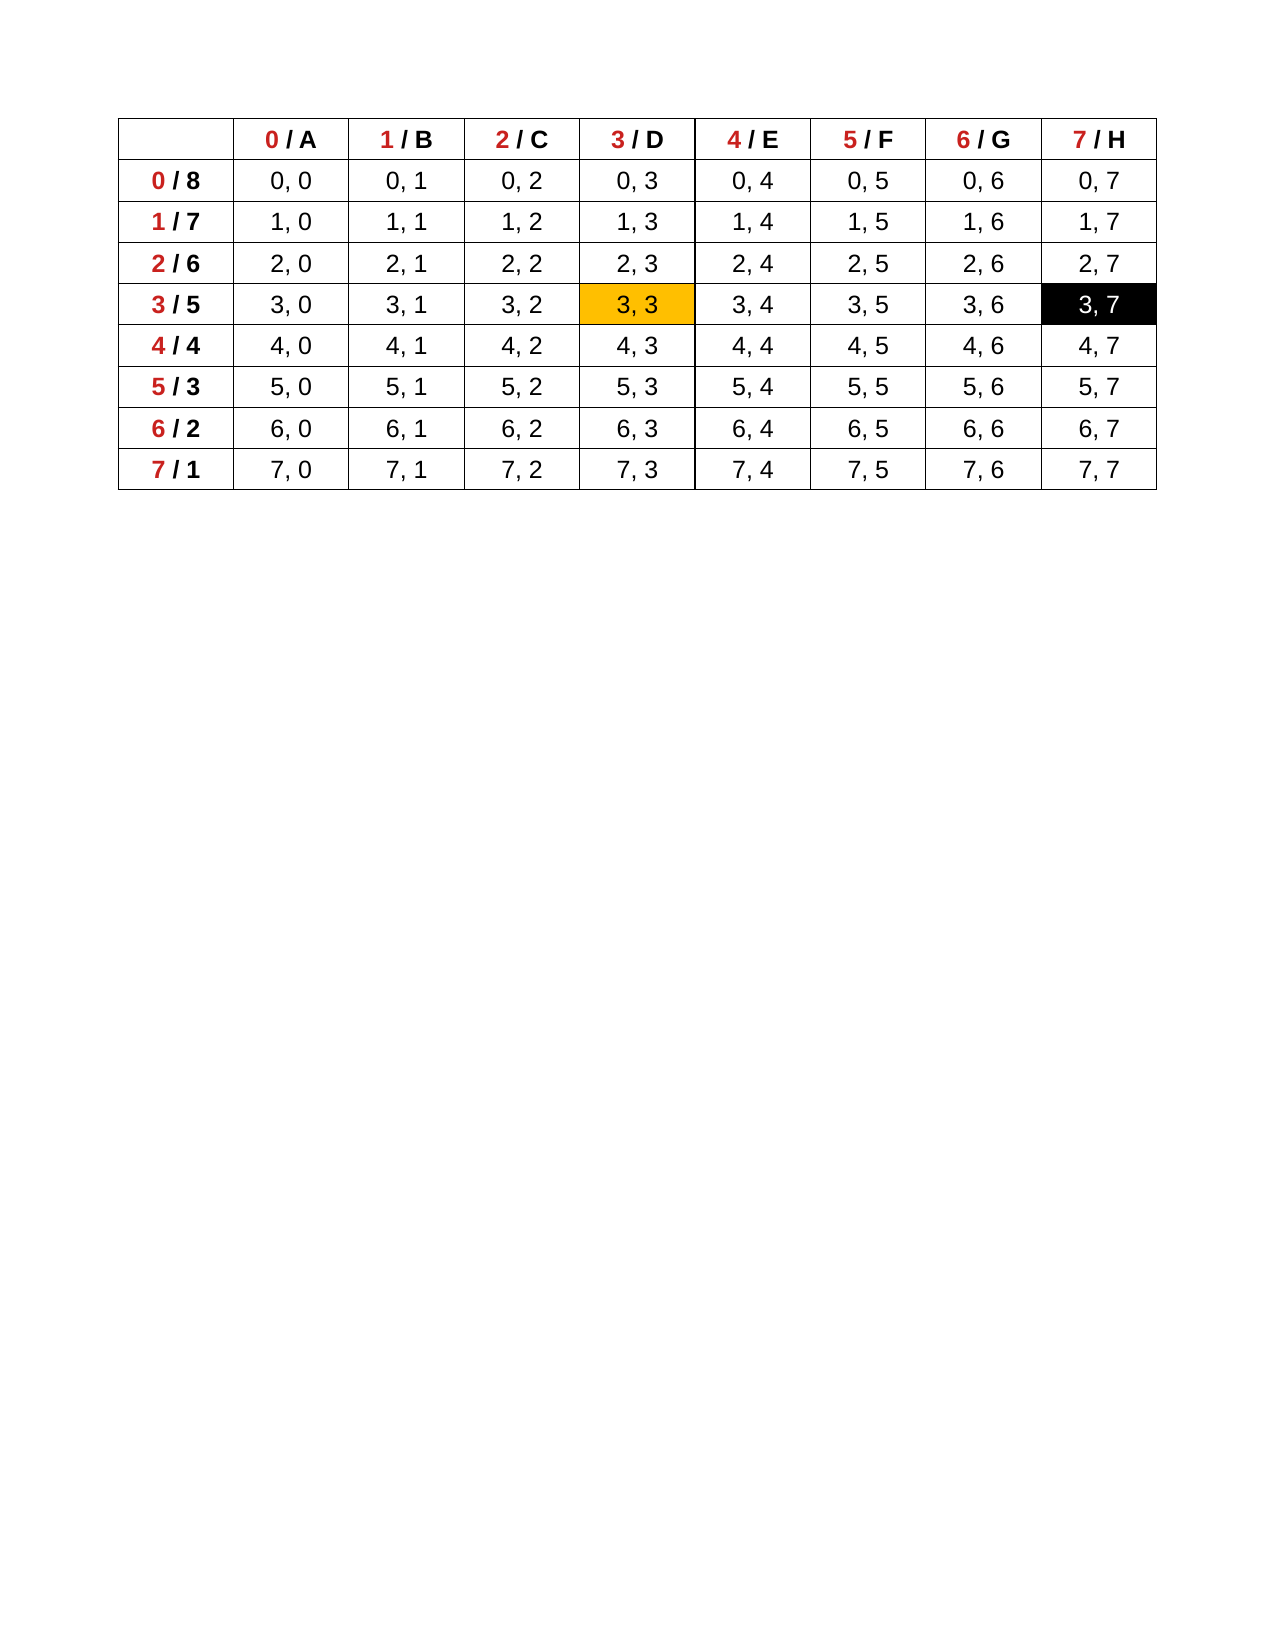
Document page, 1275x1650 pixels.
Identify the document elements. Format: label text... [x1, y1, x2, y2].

table_cell 3, 4 [696, 284, 810, 324]
table_cell 1, 7 [1042, 202, 1156, 242]
table_header 5 / F [811, 119, 925, 159]
table_cell 4, 1 [349, 325, 464, 366]
table_cell 5, 2 [465, 367, 579, 407]
table_cell 6, 4 [696, 408, 810, 448]
table_cell 4, 2 [465, 325, 579, 366]
table_header 0 / A [234, 119, 348, 159]
table_cell 4 / 4 [119, 325, 233, 366]
table_cell 4, 5 [811, 325, 925, 366]
table_cell 0, 2 [465, 160, 579, 201]
table_cell 5, 0 [234, 367, 348, 407]
table_cell 2, 6 [926, 243, 1041, 283]
table_cell 0, 1 [349, 160, 464, 201]
table_cell 6, 1 [349, 408, 464, 448]
table_cell 3, 1 [349, 284, 464, 324]
table_cell 7, 0 [234, 449, 348, 489]
table_cell 2 / 6 [119, 243, 233, 283]
table_cell 7 / 1 [119, 449, 233, 489]
table_cell 5 / 3 [119, 367, 233, 407]
table_cell 1 / 7 [119, 202, 233, 242]
table_cell 3, 5 [811, 284, 925, 324]
table_cell 3, 2 [465, 284, 579, 324]
table_cell 7, 1 [349, 449, 464, 489]
table_cell 5, 1 [349, 367, 464, 407]
table_cell 7, 7 [1042, 449, 1156, 489]
table_cell 7, 6 [926, 449, 1041, 489]
table_cell 5, 6 [926, 367, 1041, 407]
table_cell 1, 4 [696, 202, 810, 242]
table_cell 6 / 2 [119, 408, 233, 448]
table_cell 1, 2 [465, 202, 579, 242]
table_cell 2, 1 [349, 243, 464, 283]
table_cell 2, 4 [696, 243, 810, 283]
table_cell 2, 3 [580, 243, 694, 283]
table_cell 4, 6 [926, 325, 1041, 366]
table_header 1 / B [349, 119, 464, 159]
table_cell 7, 5 [811, 449, 925, 489]
table_cell 5, 3 [580, 367, 694, 407]
table_cell 1, 1 [349, 202, 464, 242]
table_cell 0 / 8 [119, 160, 233, 201]
table_cell 3, 3 [580, 284, 694, 324]
table_cell 4, 7 [1042, 325, 1156, 366]
table_header 4 / E [696, 119, 810, 159]
table_header 2 / C [465, 119, 579, 159]
table_cell 6, 0 [234, 408, 348, 448]
table_cell 5, 4 [696, 367, 810, 407]
table_cell 0, 7 [1042, 160, 1156, 201]
table_cell 6, 2 [465, 408, 579, 448]
table_cell 1, 5 [811, 202, 925, 242]
table_cell 1, 0 [234, 202, 348, 242]
table_cell 3, 0 [234, 284, 348, 324]
table_cell 5, 7 [1042, 367, 1156, 407]
table_cell 4, 4 [696, 325, 810, 366]
table_cell 4, 3 [580, 325, 694, 366]
table_cell 0, 5 [811, 160, 925, 201]
table_cell 7, 2 [465, 449, 579, 489]
table_cell 2, 2 [465, 243, 579, 283]
table_header 6 / G [926, 119, 1041, 159]
table_cell 2, 5 [811, 243, 925, 283]
table_cell 3 / 5 [119, 284, 233, 324]
table_cell 0, 0 [234, 160, 348, 201]
table_cell 2, 0 [234, 243, 348, 283]
table_cell 3, 6 [926, 284, 1041, 324]
table_header 3 / D [580, 119, 694, 159]
table_cell 1, 3 [580, 202, 694, 242]
table_header [119, 119, 233, 159]
table_cell 4, 0 [234, 325, 348, 366]
table_cell 0, 4 [696, 160, 810, 201]
table_cell 5, 5 [811, 367, 925, 407]
table_cell 6, 7 [1042, 408, 1156, 448]
table_cell 3, 7 [1042, 284, 1156, 324]
table_cell 7, 4 [696, 449, 810, 489]
table_cell 6, 3 [580, 408, 694, 448]
table_header 7 / H [1042, 119, 1156, 159]
table_cell 0, 3 [580, 160, 694, 201]
table_cell 0, 6 [926, 160, 1041, 201]
table_cell 1, 6 [926, 202, 1041, 242]
table_cell 7, 3 [580, 449, 694, 489]
table_cell 2, 7 [1042, 243, 1156, 283]
table_cell 6, 6 [926, 408, 1041, 448]
table_cell 6, 5 [811, 408, 925, 448]
